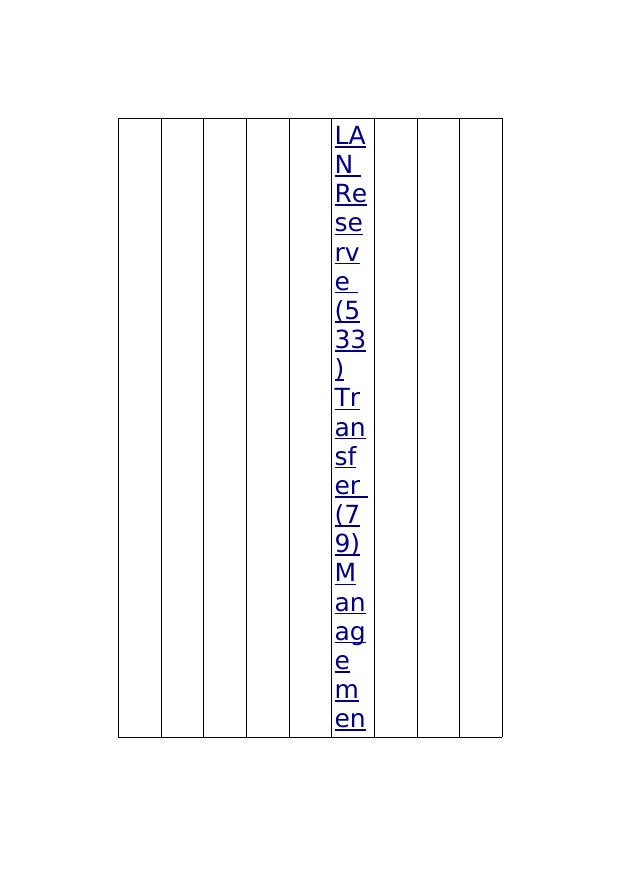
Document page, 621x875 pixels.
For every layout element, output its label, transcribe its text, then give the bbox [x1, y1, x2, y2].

table_cell [162, 119, 203, 737]
table_cell [460, 119, 502, 737]
table_cell [119, 119, 161, 737]
table_cell LAN Reserve (533) Transfer (79) Managemen [332, 119, 374, 737]
table_cell [204, 119, 246, 737]
table_cell [290, 119, 331, 737]
table_cell [375, 119, 417, 737]
table_cell [418, 119, 459, 737]
table_cell [247, 119, 289, 737]
